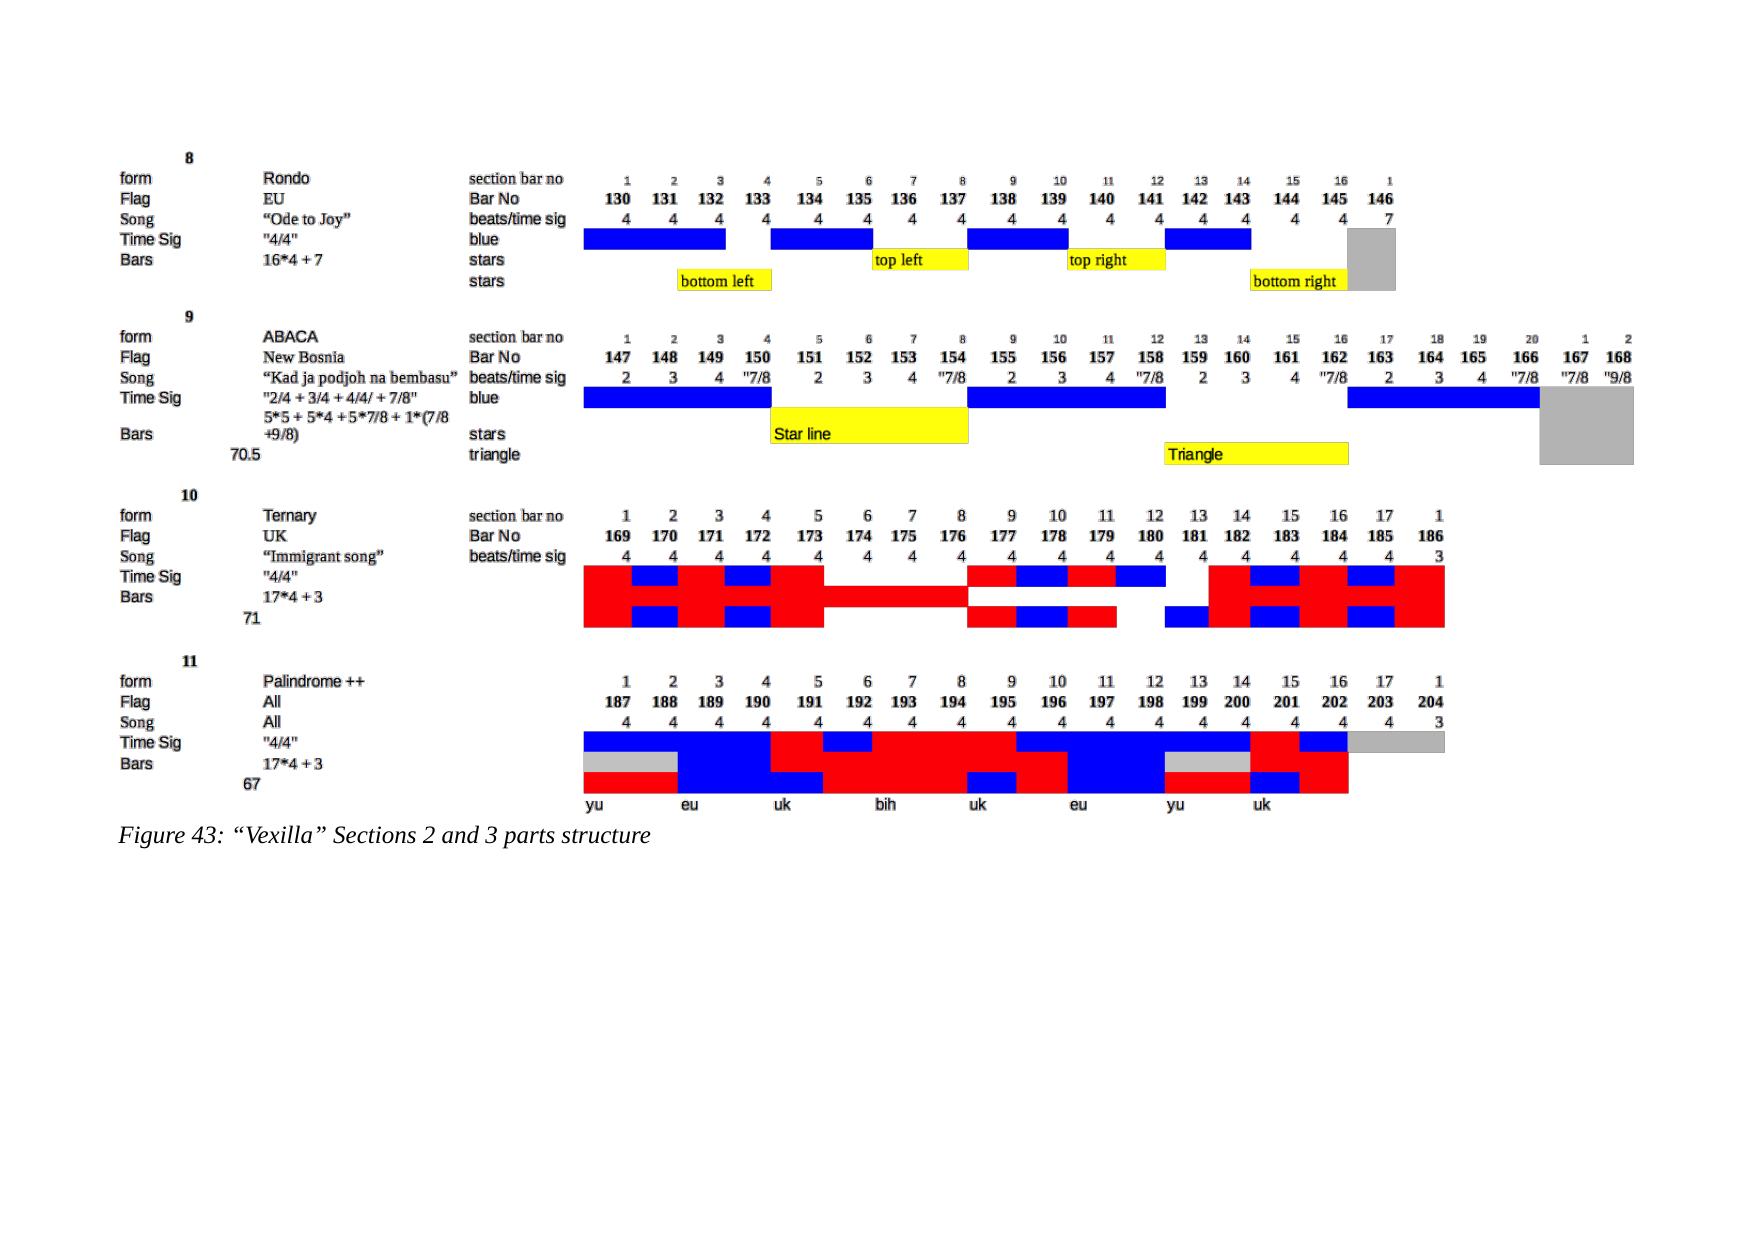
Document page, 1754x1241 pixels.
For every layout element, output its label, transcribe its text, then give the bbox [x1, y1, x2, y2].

text Figure 43: “Vexilla” Sections 2 and 3 parts structure [118, 816, 1636, 849]
picture [118, 147, 1636, 816]
